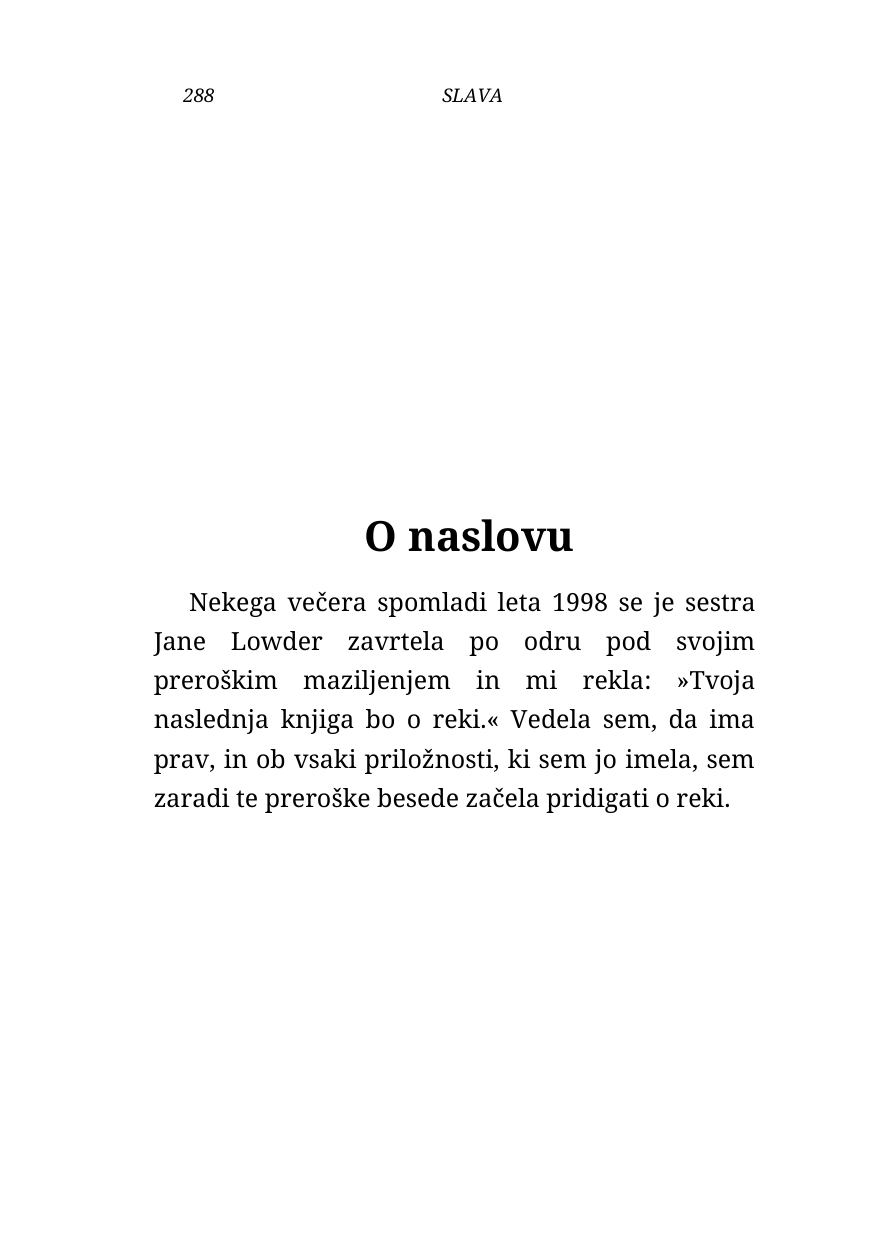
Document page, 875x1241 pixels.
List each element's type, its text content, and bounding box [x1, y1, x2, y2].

subtitle O naslovu [153, 507, 756, 564]
text Nekega večera spomladi leta 1998 se je sestra Jane Lowder zavrtela po odru pod svojim preroškim maziljenjem in mi rekla: »Tvoja naslednja knjiga bo o reki.« Vedela sem, da ima prav, in ob vsaki priložnosti, ki sem jo imela, sem zaradi te preroške besede začela pridigati o reki. [153, 585, 756, 814]
